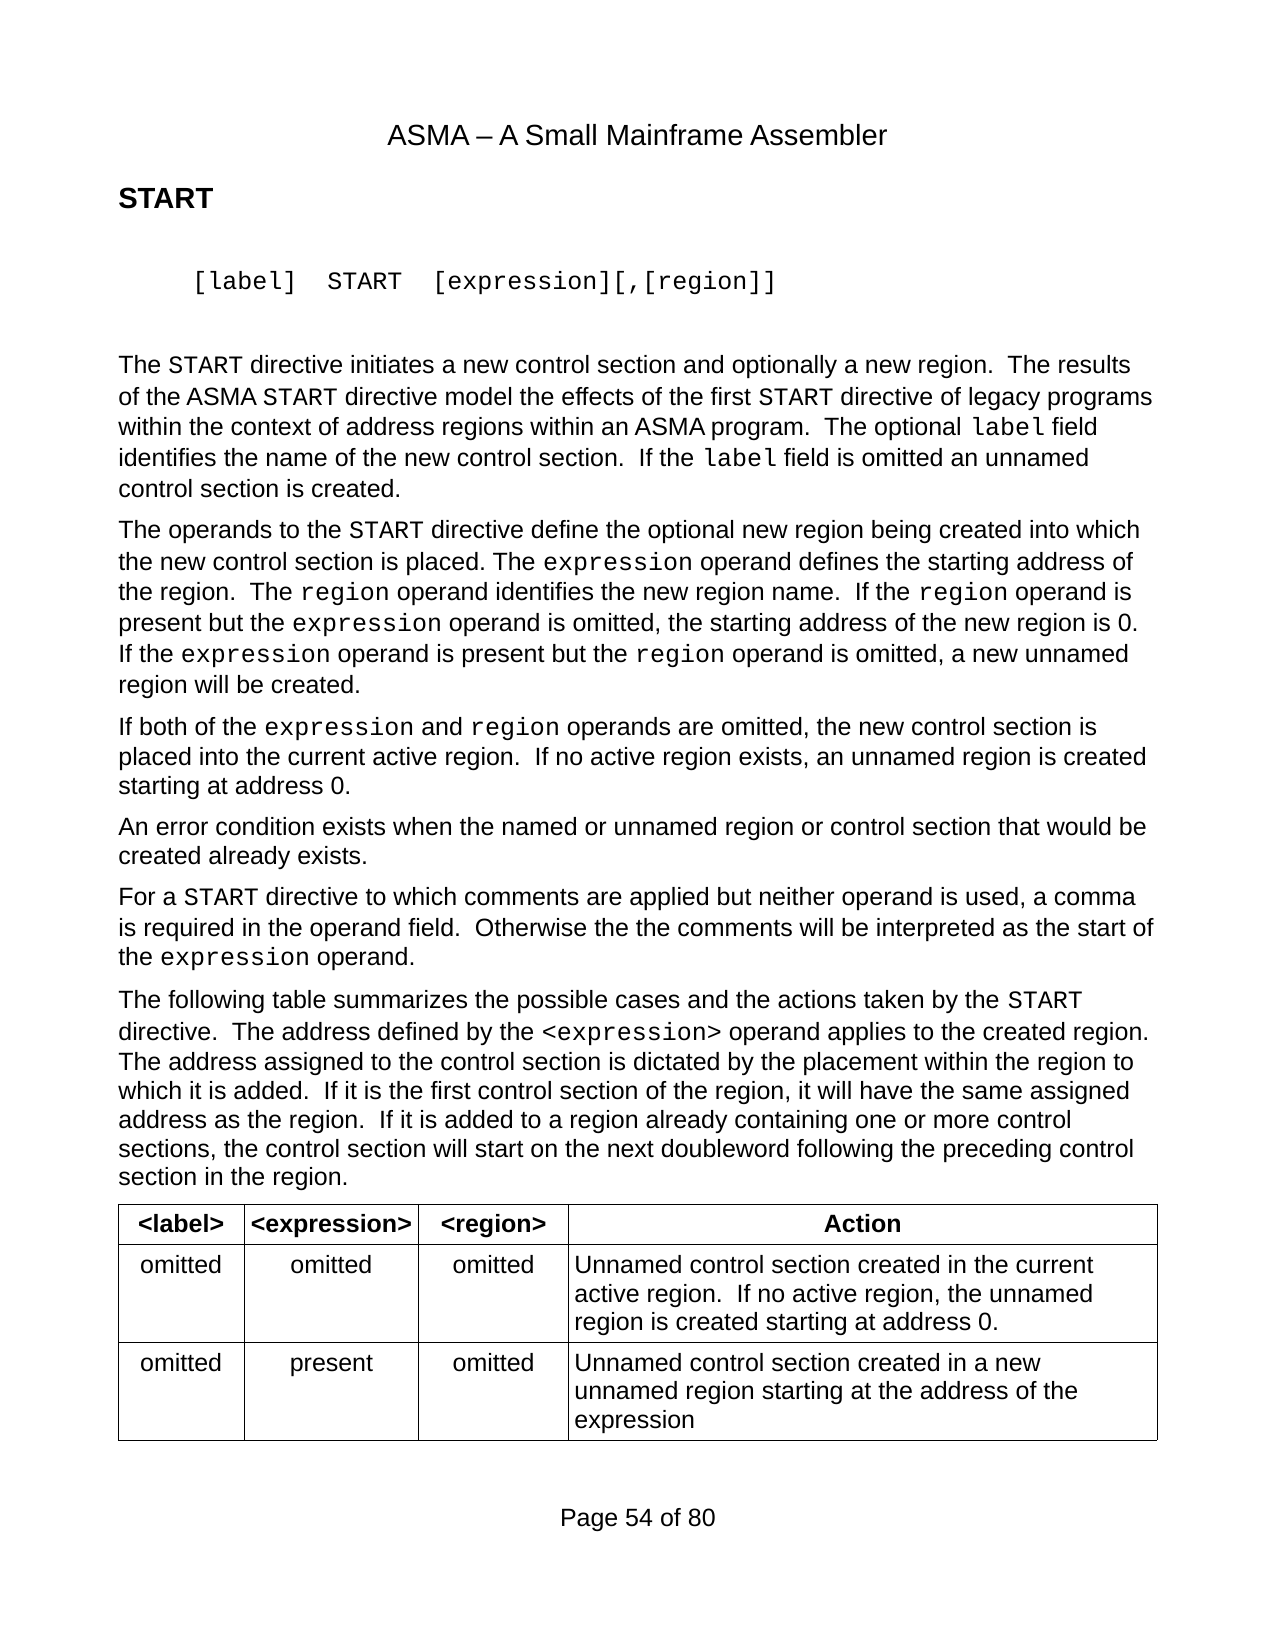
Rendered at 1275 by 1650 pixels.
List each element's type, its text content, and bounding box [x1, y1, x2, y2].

table_cell omitted [119, 1245, 244, 1342]
table_cell Unnamed control section created in the current active region. If no active region, the unnamed region is created starting at address 0. [569, 1245, 1157, 1342]
text [label] START [expression][,[region]] [192, 268, 1157, 297]
table_header <label> [119, 1205, 244, 1244]
table_cell omitted [245, 1245, 418, 1342]
text The operands to the START directive define the optional new region being created into which the new control section is placed. The expression operand defines the starting address of the region. The region operand identifies the new region name. If the region operand is present but the expression operand is omitted, the starting address of the new region is 0. If the expression operand is present but the region operand is omitted, a new unnamed region will be created. [118, 516, 1157, 699]
table_cell omitted [119, 1343, 244, 1439]
subtitle START [118, 181, 1157, 215]
text For a START directive to which comments are applied but neither operand is used, a comma is required in the operand field. Otherwise the the comments will be interpreted as the start of the expression operand. [118, 882, 1157, 973]
table_header <expression> [245, 1205, 418, 1244]
table_cell Unnamed control section created in a new unnamed region starting at the address of the expression [569, 1343, 1157, 1439]
text The START directive initiates a new control section and optionally a new region. The results of the ASMA START directive model the effects of the first START directive of legacy programs within the context of address regions within an ASMA program. The optional label field identifies the name of the new control section. If the label field is omitted an unnamed control section is created. [118, 351, 1157, 503]
table_cell omitted [419, 1245, 568, 1342]
text An error condition exists when the named or unnamed region or control section that would be created already exists. [118, 812, 1157, 870]
text If both of the expression and region operands are omitted, the new control section is placed into the current active region. If no active region exists, an unnamed region is created starting at address 0. [118, 711, 1157, 800]
table_cell omitted [419, 1343, 568, 1439]
table_cell present [245, 1343, 418, 1439]
text The following table summarizes the possible cases and the actions taken by the START directive. The address defined by the <expression> operand applies to the created region. The address assigned to the control section is dictated by the placement within the region to which it is added. If it is the first control section of the region, it will have the same assigned address as the region. If it is added to a region already containing one or more control sections, the control section will start on the next doubleword following the preceding control section in the region. [118, 986, 1157, 1191]
table_header <region> [419, 1205, 568, 1244]
table_header Action [569, 1205, 1157, 1244]
